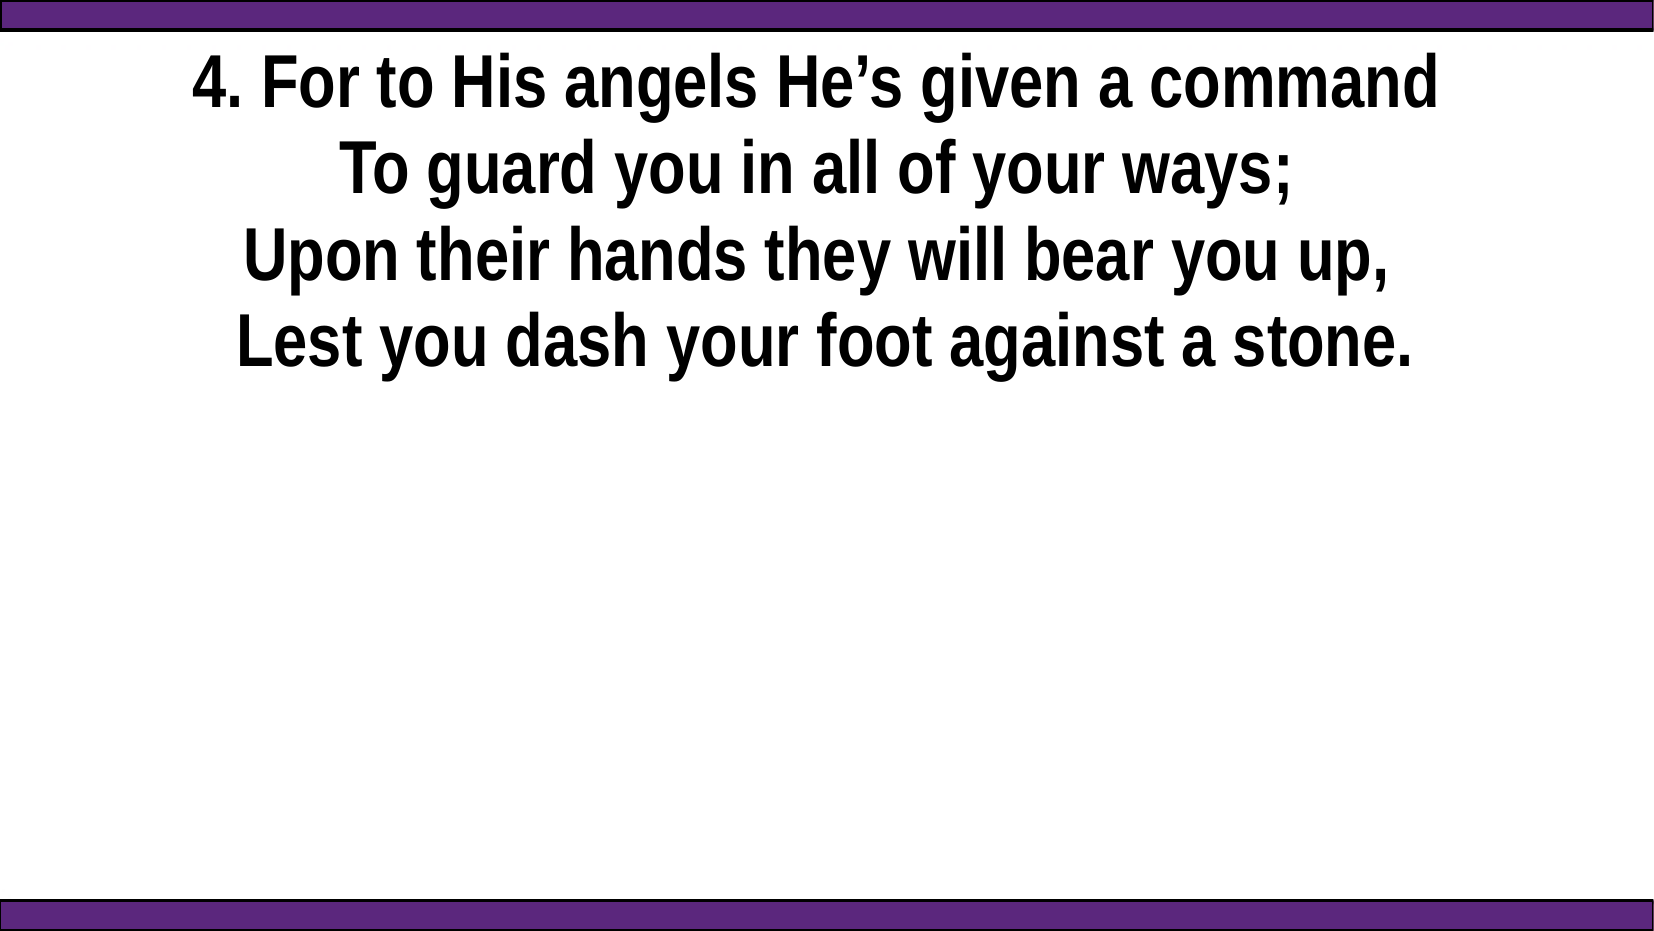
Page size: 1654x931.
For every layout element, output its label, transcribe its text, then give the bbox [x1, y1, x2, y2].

picture [0, 31, 1654, 900]
text_box [0, 900, 1654, 931]
text_box 4. For to His angels He’s given a command To guard you in all of your ways; Upon their hands they will bear you up, Lest you dash your foot against a stone. [45, 30, 1606, 390]
text_box [0, 0, 1654, 31]
